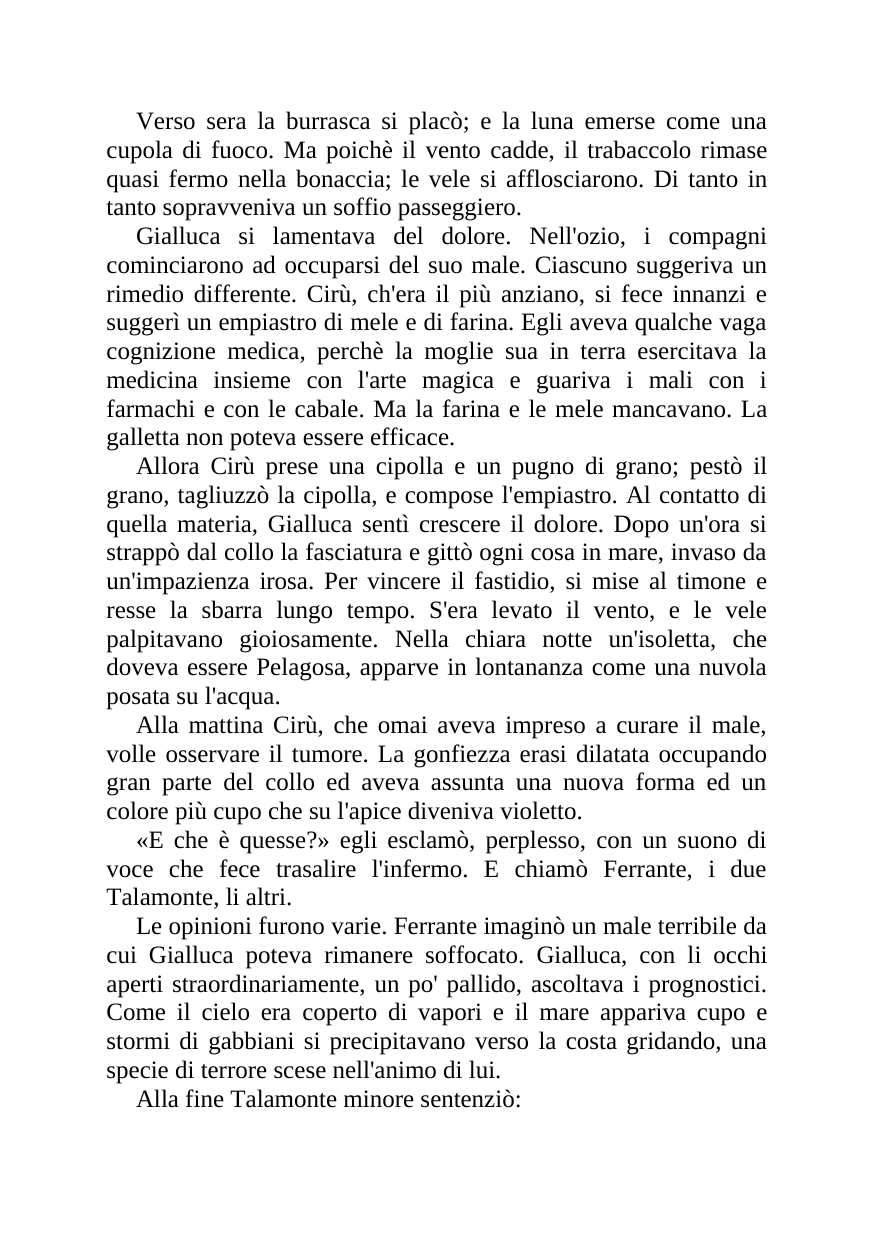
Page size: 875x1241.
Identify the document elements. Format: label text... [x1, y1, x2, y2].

text Allora Cirù prese una cipolla e un pugno di grano; pestò il grano, tagliuzzò la cipolla, e compose l'empiastro. Al contatto di quella materia, Gialluca sentì crescere il dolore. Dopo un'ora si strappò dal collo la fasciatura e gittò ogni cosa in mare, invaso da un'impazienza irosa. Per vincere il fastidio, si mise al timone e resse la sbarra lungo tempo. S'era levato il vento, e le vele palpitavano gioiosamente. Nella chiara notte un'isoletta, che doveva essere Pelagosa, apparve in lontananza come una nuvola posata su l'acqua. [106, 451, 768, 710]
text Verso sera la burrasca si placò; e la luna emerse come una cupola di fuoco. Ma poichè il vento cadde, il trabaccolo rimase quasi fermo nella bonaccia; le vele si afflosciarono. Di tanto in tanto sopravveniva un soffio passeggiero. [106, 106, 768, 221]
text Alla fine Talamonte minore sentenziò: [106, 1084, 768, 1112]
text Le opinioni furono varie. Ferrante imaginò un male terribile da cui Gialluca poteva rimanere soffocato. Gialluca, con li occhi aperti straordinariamente, un po' pallido, ascoltava i prognostici. Come il cielo era coperto di vapori e il mare appariva cupo e stormi di gabbiani si precipitavano verso la costa gridando, una specie di terrore scese nell'animo di lui. [106, 911, 768, 1084]
text «E che è quesse?» egli esclamò, perplesso, con un suono di voce che fece trasalire l'infermo. E chiamò Ferrante, i due Talamonte, li altri. [106, 825, 768, 911]
text Gialluca si lamentava del dolore. Nell'ozio, i compagni cominciarono ad occuparsi del suo male. Ciascuno suggeriva un rimedio differente. Cirù, ch'era il più anziano, si fece innanzi e suggerì un empiastro di mele e di farina. Egli aveva qualche vaga cognizione medica, perchè la moglie sua in terra esercitava la medicina insieme con l'arte magica e guariva i mali con i farmachi e con le cabale. Ma la farina e le mele mancavano. La galletta non poteva essere efficace. [106, 221, 768, 451]
text Alla mattina Cirù, che omai aveva impreso a curare il male, volle osservare il tumore. La gonfiezza erasi dilatata occupando gran parte del collo ed aveva assunta una nuova forma ed un colore più cupo che su l'apice diveniva violetto. [106, 710, 768, 825]
